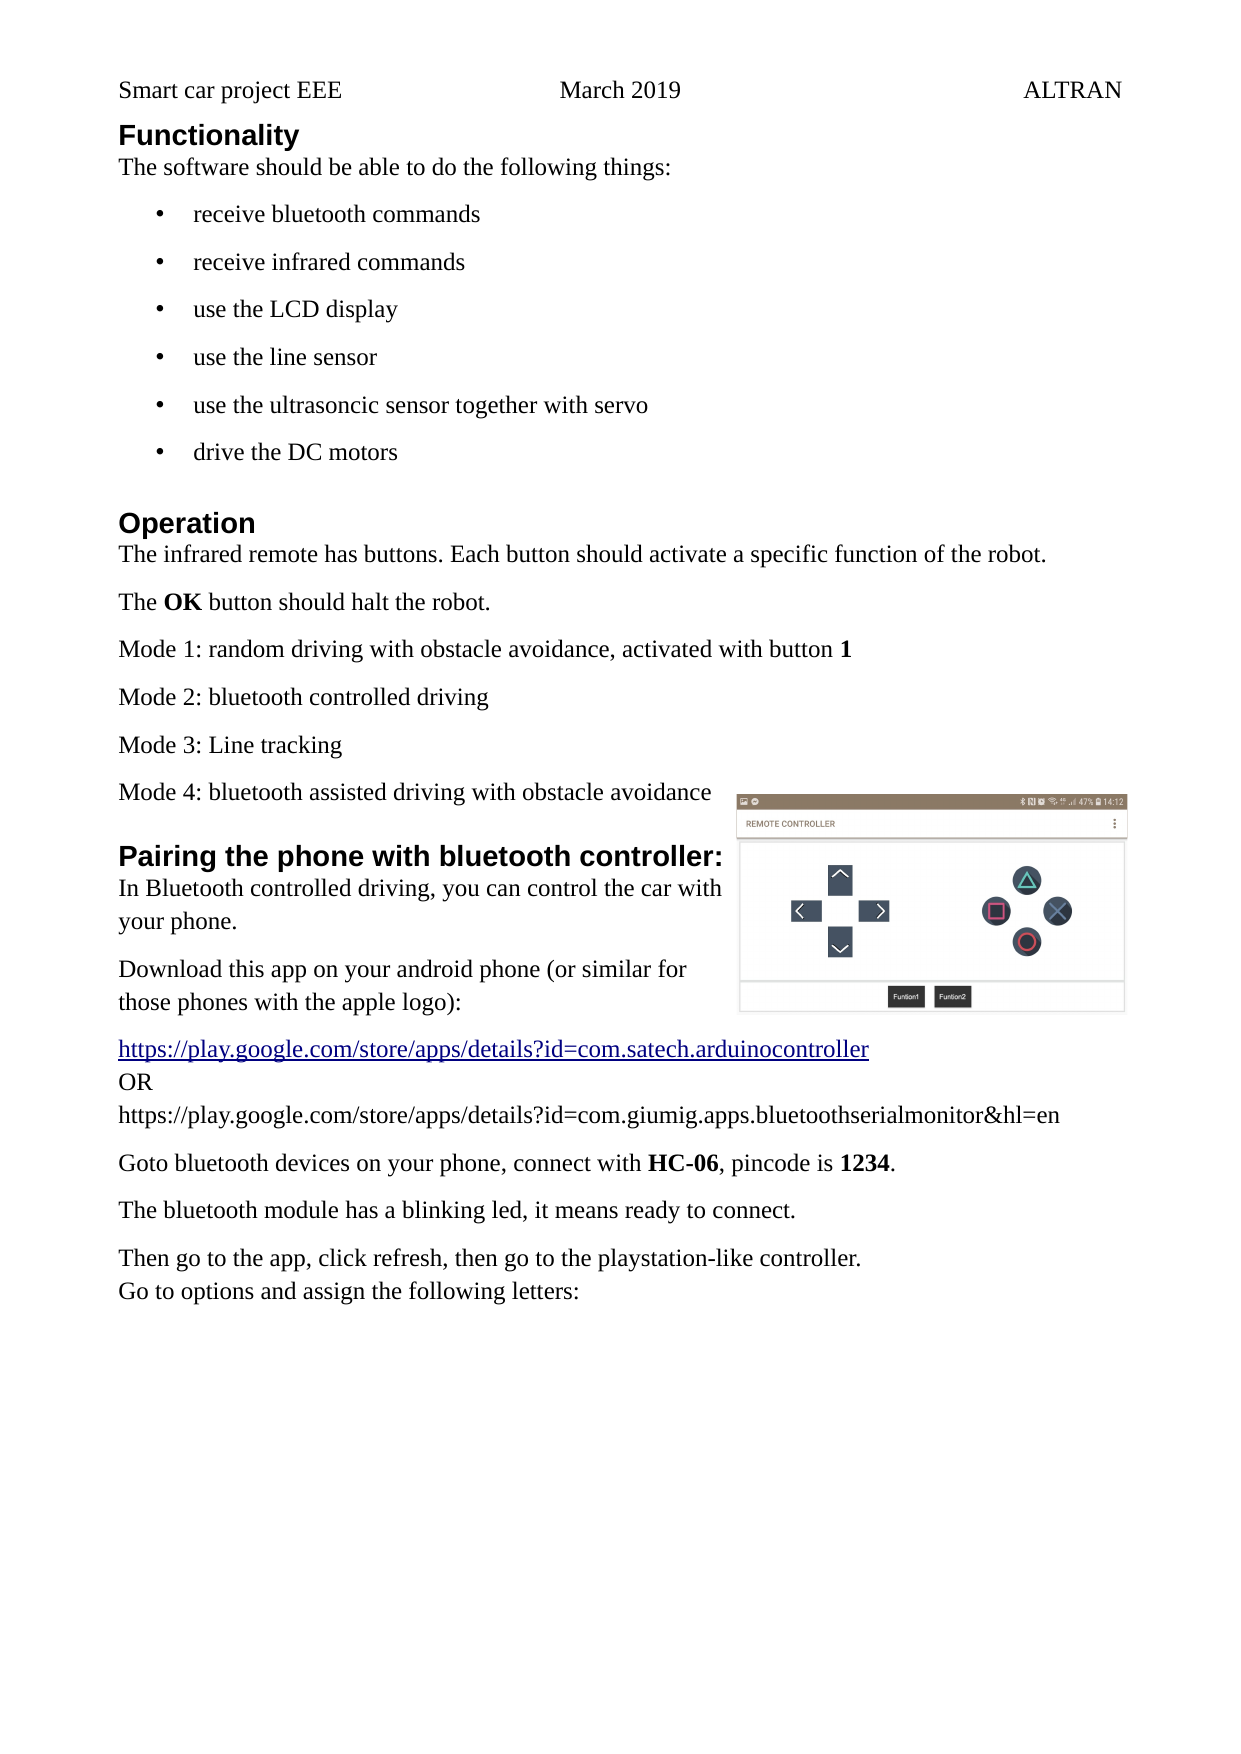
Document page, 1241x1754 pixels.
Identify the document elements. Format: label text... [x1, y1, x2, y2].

text The OK button should halt the robot. [118, 587, 1122, 616]
list use the LCD display [156, 294, 1122, 323]
text Mode 1: random driving with obstacle avoidance, activated with button 1 [118, 634, 1122, 663]
subtitle Then go to the app, click refresh, then go to the playstation-like controller. Go to options and assign the following letters: [118, 1243, 1122, 1305]
text Mode 3: Line tracking [118, 730, 1122, 758]
subtitle Goto bluetooth devices on your phone, connect with HC-06, pincode is 1234. [118, 1148, 1122, 1177]
subtitle Pairing the phone with bluetooth controller: [118, 839, 736, 873]
text Mode 4: bluetooth assisted driving with obstacle avoidance [118, 777, 1122, 806]
subtitle The bluetooth module has a blinking led, it means ready to connect. [118, 1196, 1122, 1224]
text In Bluetooth controlled driving, you can control the car with your phone. [118, 873, 736, 935]
text Mode 2: bluetooth controlled driving [118, 682, 1122, 711]
list receive infrared commands [156, 247, 1122, 276]
text The software should be able to do the following things: [118, 152, 1122, 180]
text Download this app on your android phone (or similar for those phones with the apple logo): [118, 954, 736, 1015]
text The infrared remote has buttons. Each button should activate a specific function of the robot. [118, 539, 1122, 568]
list drive the DC motors [156, 437, 1122, 466]
subtitle Functionality [118, 118, 1122, 152]
subtitle Operation [118, 506, 1122, 539]
list use the ultrasoncic sensor together with servo [156, 390, 1122, 418]
list receive bluetooth commands [156, 199, 1122, 228]
list use the line sensor [156, 342, 1122, 371]
subtitle https://play.google.com/store/apps/details?id=com.satech.arduinocontroller OR https://play.google.com/store/apps/details?id=com.giumig.apps.bluetoothserialmonitor&hl=en [118, 1034, 1122, 1129]
